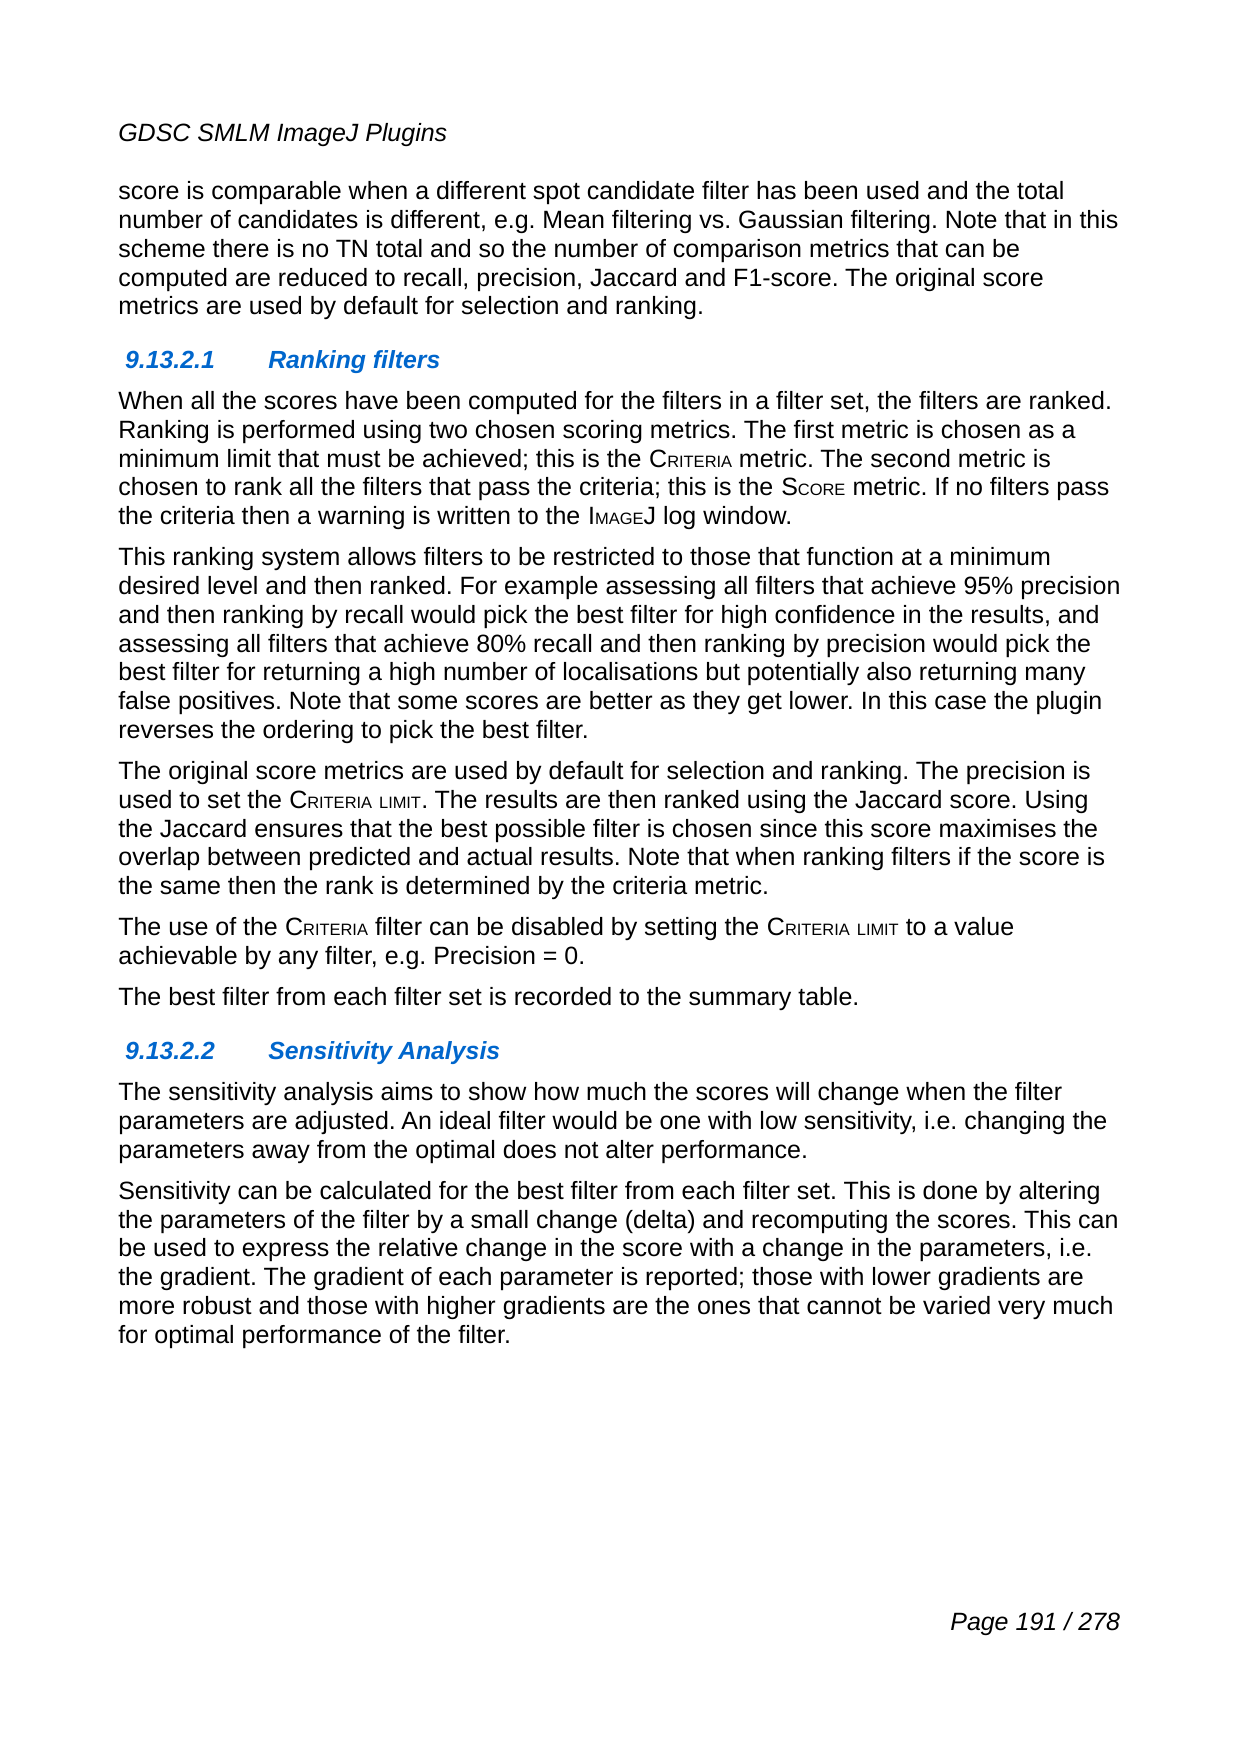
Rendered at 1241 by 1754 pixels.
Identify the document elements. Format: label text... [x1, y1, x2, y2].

text The best filter from each filter set is recorded to the summary table. [118, 982, 1122, 1011]
text This ranking system allows filters to be restricted to those that function at a minimum desired level and then ranked. For example assessing all filters that achieve 95% precision and then ranking by recall would pick the best filter for high confidence in the results, and assessing all filters that achieve 80% recall and then ranking by precision would pick the best filter for returning a high number of localisations but potentially also returning many false positives. Note that some scores are better as they get lower. In this case the plugin reverses the ordering to pick the best filter. [118, 542, 1122, 744]
text The use of the Criteria filter can be disabled by setting the Criteria limit to a value achievable by any filter, e.g. Precision = 0. [118, 912, 1122, 970]
text The sensitivity analysis aims to show how much the scores will change when the filter parameters are adjusted. An ideal filter would be one with low sensitivity, i.e. changing the parameters away from the optimal does not alter performance. [118, 1077, 1122, 1163]
subtitle Sensitivity Analysis [118, 1036, 1122, 1065]
text When all the scores have been computed for the filters in a filter set, the filters are ranked. Ranking is performed using two chosen scoring metrics. The first metric is chosen as a minimum limit that must be achieved; this is the Criteria metric. The second metric is chosen to rank all the filters that pass the criteria; this is the Score metric. If no filters pass the criteria then a warning is written to the ImageJ log window. [118, 386, 1122, 530]
text The original score metrics are used by default for selection and ranking. The precision is used to set the Criteria limit. The results are then ranked using the Jaccard score. Using the Jaccard ensures that the best possible filter is chosen since this score maximises the overlap between predicted and actual results. Note that when ranking filters if the score is the same then the rank is determined by the criteria metric. [118, 756, 1122, 900]
subtitle Ranking filters [118, 345, 1122, 374]
text score is comparable when a different spot candidate filter has been used and the total number of candidates is different, e.g. Mean filtering vs. Gaussian filtering. Note that in this scheme there is no TN total and so the number of comparison metrics that can be computed are reduced to recall, precision, Jaccard and F1-score. The original score metrics are used by default for selection and ranking. [118, 176, 1122, 320]
text Sensitivity can be calculated for the best filter from each filter set. This is done by altering the parameters of the filter by a small change (delta) and recomputing the scores. This can be used to express the relative change in the score with a change in the parameters, i.e. the gradient. The gradient of each parameter is reported; those with lower gradients are more robust and those with higher gradients are the ones that cannot be varied very much for optimal performance of the filter. [118, 1176, 1122, 1348]
